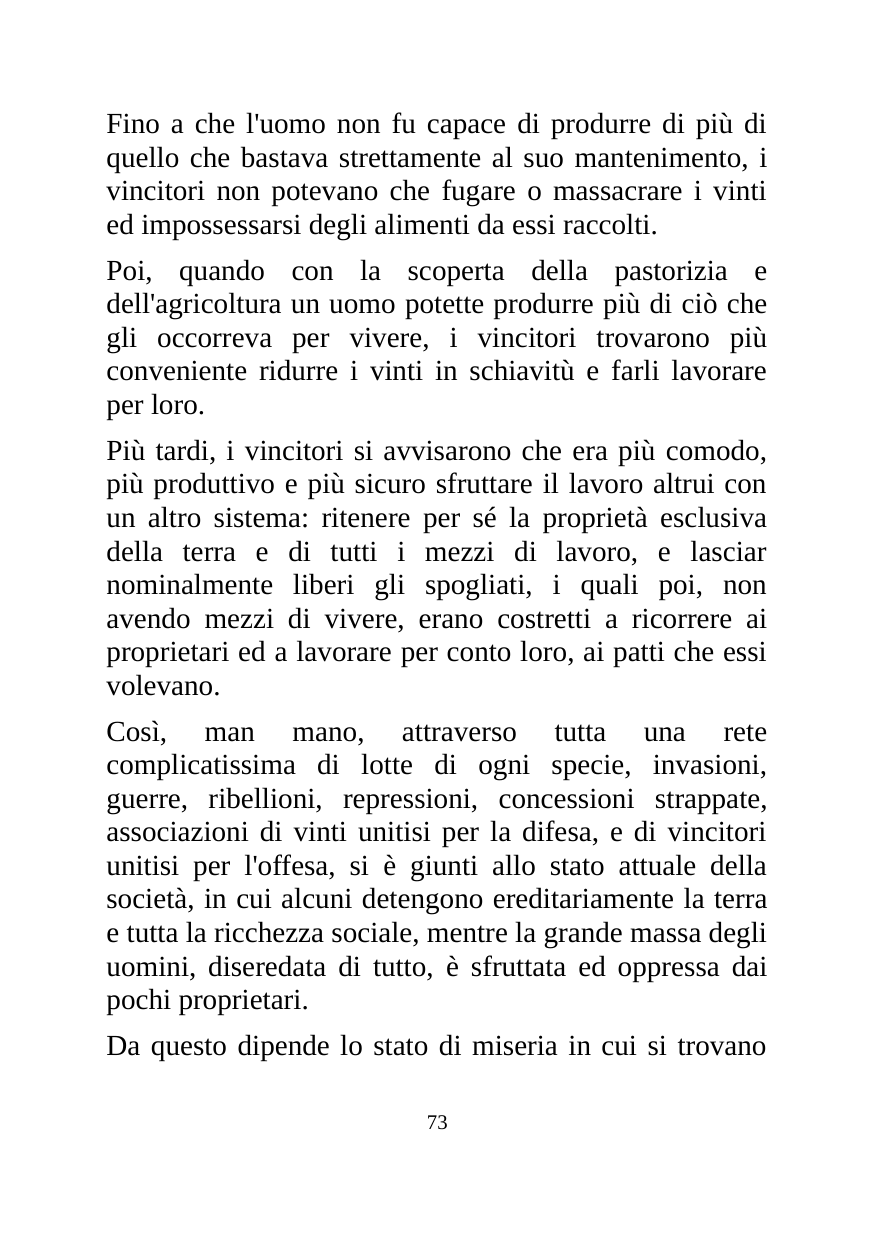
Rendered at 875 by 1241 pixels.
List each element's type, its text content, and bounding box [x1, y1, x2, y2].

text Più tardi, i vincitori si avvisarono che era più comodo, più produttivo e più sicuro sfruttare il lavoro altrui con un altro sistema: ritenere per sé la proprietà esclusiva della terra e di tutti i mezzi di lavoro, e lasciar nominalmente liberi gli spogliati, i quali poi, non avendo mezzi di vivere, erano costretti a ricorrere ai proprietari ed a lavorare per conto loro, ai patti che essi volevano. [106, 433, 768, 701]
text Fino a che l'uomo non fu capace di produrre di più di quello che bastava strettamente al suo mantenimento, i vincitori non potevano che fugare o massacrare i vinti ed impossessarsi degli alimenti da essi raccolti. [106, 106, 768, 240]
text Da questo dipende lo stato di miseria in cui si trovano [106, 1028, 768, 1062]
text Poi, quando con la scoperta della pastorizia e dell'agricoltura un uomo potette produrre più di ciò che gli occorreva per vivere, i vincitori trovarono più conveniente ridurre i vinti in schiavitù e farli lavorare per loro. [106, 253, 768, 421]
text Così, man mano, attraverso tutta una rete complicatissima di lotte di ogni specie, invasioni, guerre, ribellioni, repressioni, concessioni strappate, associazioni di vinti unitisi per la difesa, e di vincitori unitisi per l'offesa, si è giunti allo stato attuale della società, in cui alcuni detengono ereditariamente la terra e tutta la ricchezza sociale, mentre la grande massa degli uomini, diseredata di tutto, è sfruttata ed oppressa dai pochi proprietari. [106, 714, 768, 1016]
